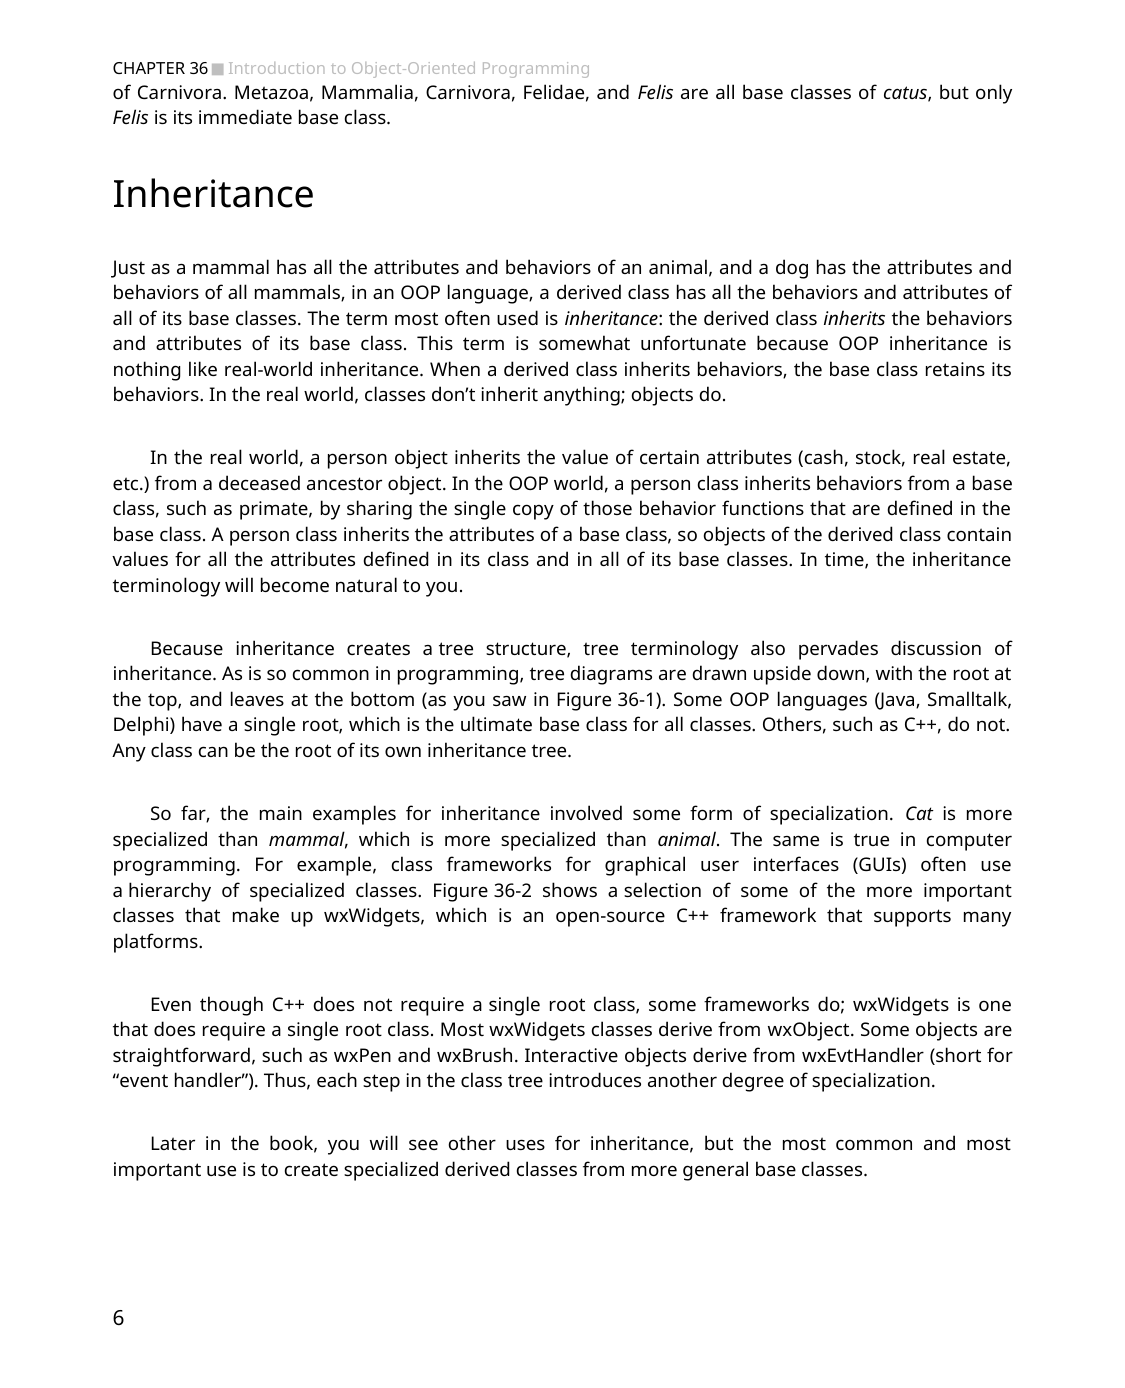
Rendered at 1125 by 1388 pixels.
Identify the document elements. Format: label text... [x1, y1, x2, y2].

text Just as a mammal has all the attributes and behaviors of an animal, and a dog has the attributes and behaviors of all mammals, in an OOP language, a derived class has all the behaviors and attributes of all of its base classes. The term most often used is inheritance: the derived class inherits the behaviors and attributes of its base class. This term is somewhat unfortunate because OOP inheritance is nothing like real-world inheritance. When a derived class inherits behaviors, the base class retains its behaviors. In the real world, classes don’t inherit anything; objects do. [112, 254, 1012, 407]
subtitle Inheritance [112, 167, 1012, 218]
text In the real world, a person object inherits the value of certain attributes (cash, stock, real estate, etc.) from a deceased ancestor object. In the OOP world, a person class inherits behaviors from a base class, such as primate, by sharing the single copy of those behavior functions that are defined in the base class. A person class inherits the attributes of a base class, so objects of the derived class contain values for all the attributes defined in its class and in all of its base classes. In time, the inheritance terminology will become natural to you. [112, 444, 1012, 598]
text So far, the main examples for inheritance involved some form of specialization. Cat is more specialized than mammal, which is more specialized than animal. The same is true in computer programming. For example, class frameworks for graphical user interfaces (GUIs) often use a hierarchy of specialized classes. Figure 36-2 shows a selection of some of the more important classes that make up wxWidgets, which is an open-source C++ framework that supports many platforms. [112, 800, 1012, 953]
text of Carnivora. Metazoa, Mammalia, Carnivora, Felidae, and Felis are all base classes of catus, but only Felis is its immediate base class. [112, 79, 1012, 130]
text Even though C++ does not require a single root class, some frameworks do; wxWidgets is one that does require a single root class. Most wxWidgets classes derive from wxObject. Some objects are straightforward, such as wxPen and wxBrush. Interactive objects derive from wxEvtHandler (short for “event handler”). Thus, each step in the class tree introduces another degree of specialization. [112, 991, 1012, 1093]
text Later in the book, you will see other uses for inheritance, but the most common and most important use is to create specialized derived classes from more general base classes. [112, 1131, 1012, 1182]
text Because inheritance creates a tree structure, tree terminology also pervades discussion of inheritance. As is so common in programming, tree diagrams are drawn upside down, with the root at the top, and leaves at the bottom (as you saw in Figure 36-1). Some OOP languages (Java, Smalltalk, Delphi) have a single root, which is the ultimate base class for all classes. Others, such as C++, do not. Any class can be the root of its own inheritance tree. [112, 635, 1012, 763]
